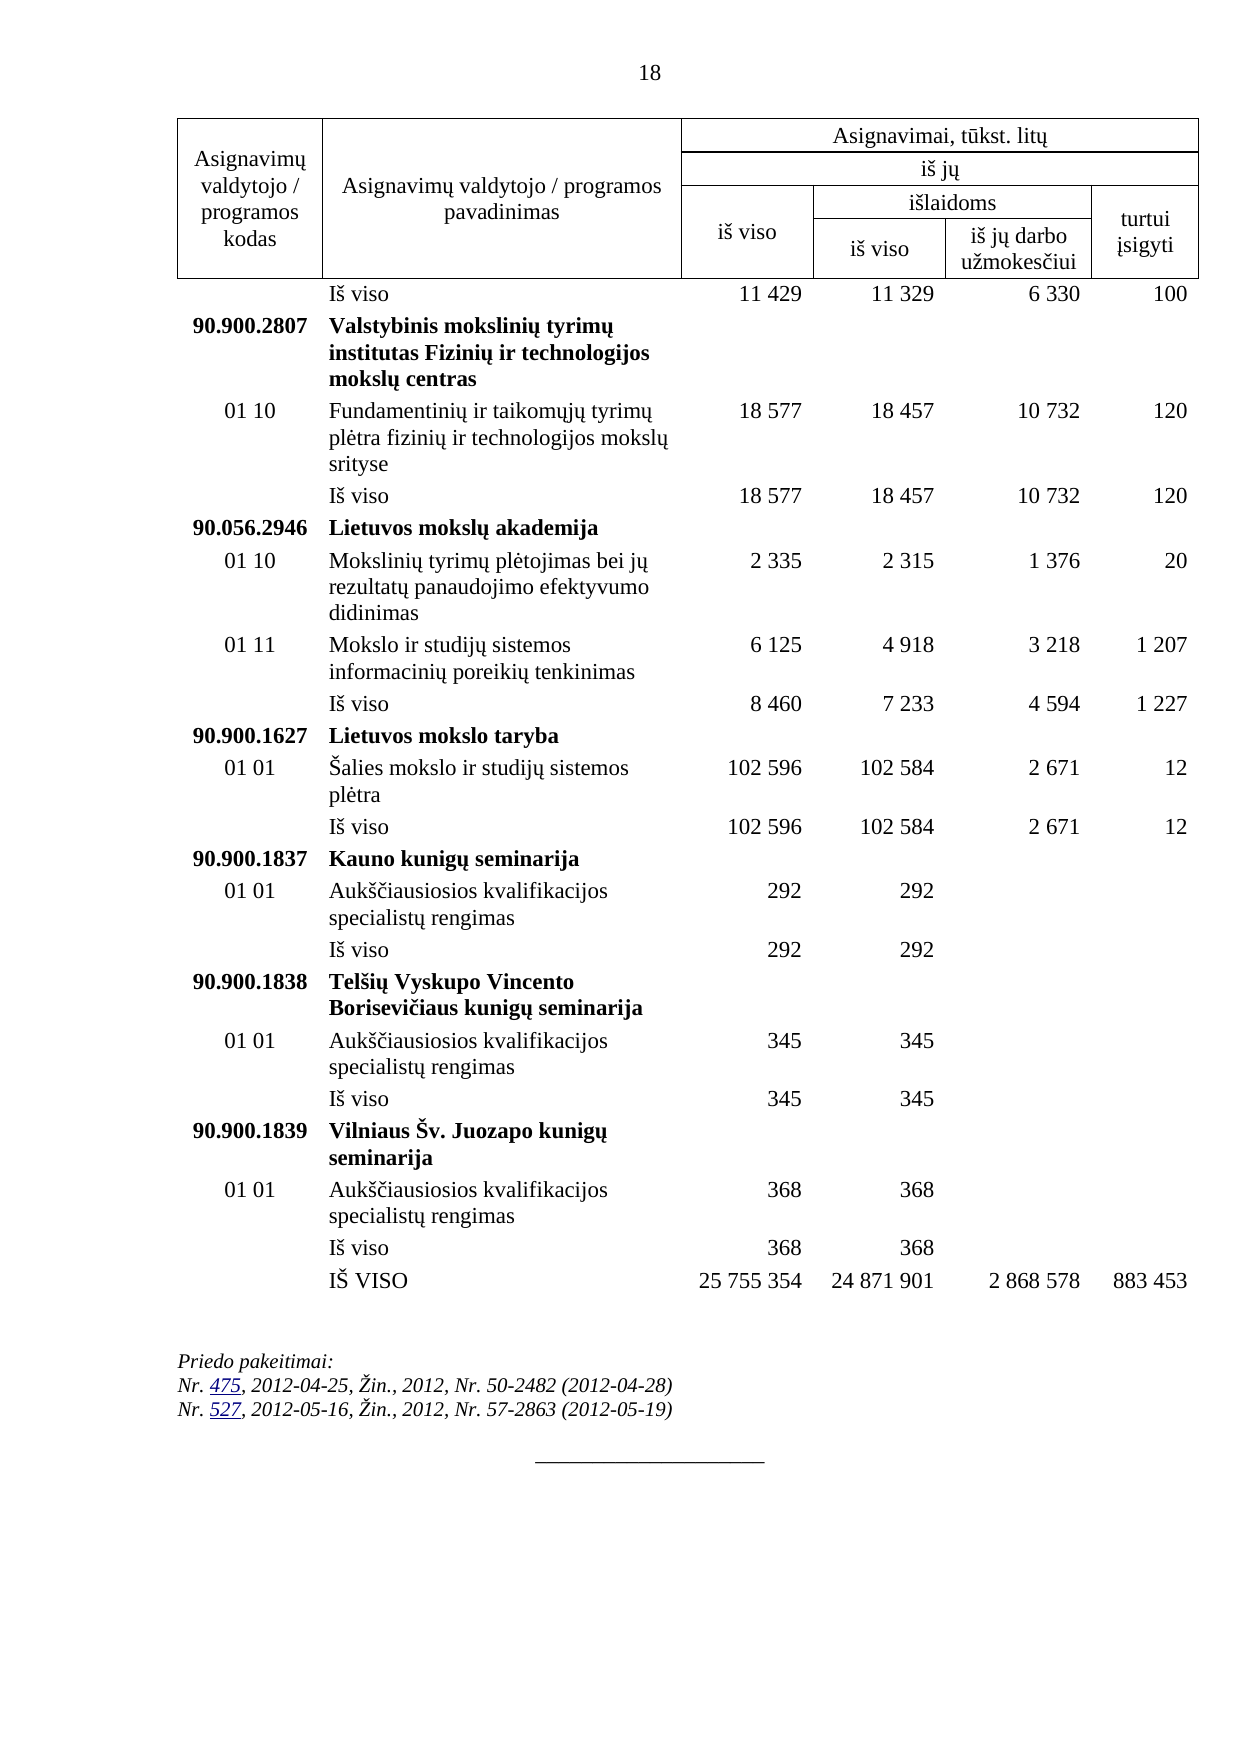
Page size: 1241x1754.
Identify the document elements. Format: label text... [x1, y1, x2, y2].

table_cell [681, 1115, 813, 1173]
table_cell 01 01 [177, 752, 322, 810]
table_cell 24 871 901 [813, 1264, 946, 1296]
text Nr. 475, 2012-04-25, Žin., 2012, Nr. 50-2482 (2012-04-28) [177, 1373, 1122, 1397]
table_cell [946, 719, 1092, 752]
table_cell 102 596 [681, 810, 813, 842]
table_cell [1092, 310, 1199, 394]
table_cell 12 [1092, 810, 1199, 842]
table_cell 18 457 [813, 479, 946, 512]
table_cell Aukščiausiosios kvalifikacijos specialistų rengimas [323, 1173, 681, 1232]
table_cell Telšių Vyskupo Vincento Borisevičiaus kunigų seminarija [323, 965, 681, 1024]
table_cell 18 577 [681, 479, 813, 512]
table_cell turtui įsigyti [1092, 186, 1198, 277]
table_cell [1092, 1173, 1199, 1232]
table_cell [177, 1232, 322, 1264]
table_cell 6 330 [946, 279, 1092, 309]
table_cell 4 594 [946, 687, 1092, 719]
table_cell 292 [813, 933, 946, 965]
table_cell [1092, 875, 1199, 933]
table_cell 4 918 [813, 629, 946, 687]
table_cell 883 453 [1092, 1264, 1199, 1296]
table_cell 345 [813, 1024, 946, 1082]
table_header Asignavimų valdytojo / programos kodas [178, 119, 322, 277]
table_cell [946, 1173, 1092, 1232]
table_cell [177, 933, 322, 965]
table_cell [946, 1115, 1092, 1173]
table_cell [1092, 1115, 1199, 1173]
text Nr. 527, 2012-05-16, Žin., 2012, Nr. 57-2863 (2012-05-19) [177, 1397, 1122, 1421]
table_cell Mokslinių tyrimų plėtojimas bei jų rezultatų panaudojimo efektyvumo didinimas [323, 544, 681, 629]
table_cell [1092, 719, 1199, 752]
table_cell 11 429 [681, 279, 813, 309]
table_cell [946, 1082, 1092, 1114]
table_cell 18 577 [681, 395, 813, 479]
table_cell 1 376 [946, 544, 1092, 629]
table_cell [946, 1232, 1092, 1264]
table_cell [813, 310, 946, 394]
table_cell 11 329 [813, 279, 946, 309]
table_cell Iš viso [323, 933, 681, 965]
table_cell 01 01 [177, 1024, 322, 1082]
table_header Asignavimai, tūkst. litų [682, 119, 1198, 151]
table_cell išlaidoms [814, 186, 1091, 218]
table_cell [177, 810, 322, 842]
table_cell Iš viso [323, 479, 681, 512]
table_cell [1092, 842, 1199, 874]
table_cell [681, 965, 813, 1024]
table_cell 01 01 [177, 1173, 322, 1232]
table_cell [177, 1264, 322, 1296]
table_cell [946, 965, 1092, 1024]
table_cell [1092, 1024, 1199, 1082]
table_cell Vilniaus Šv. Juozapo kunigų seminarija [323, 1115, 681, 1173]
table_cell 1 207 [1092, 629, 1199, 687]
table_cell [1092, 933, 1199, 965]
table_header Asignavimų valdytojo / programos pavadinimas [323, 119, 681, 277]
table_cell 01 10 [177, 544, 322, 629]
table_cell Šalies mokslo ir studijų sistemos plėtra [323, 752, 681, 810]
table_cell [946, 512, 1092, 544]
table_cell [1092, 1232, 1199, 1264]
table_cell Valstybinis mokslinių tyrimų institutas Fizinių ir technologijos mokslų centras [323, 310, 681, 394]
table_cell 12 [1092, 752, 1199, 810]
table_cell 345 [813, 1082, 946, 1114]
table_cell 2 868 578 [946, 1264, 1092, 1296]
table_cell [1092, 1082, 1199, 1114]
table_cell 120 [1092, 479, 1199, 512]
table_cell 2 671 [946, 810, 1092, 842]
table_cell Aukščiausiosios kvalifikacijos specialistų rengimas [323, 875, 681, 933]
table_cell 292 [681, 875, 813, 933]
text Priedo pakeitimai: [177, 1349, 1122, 1373]
table_cell 25 755 354 [681, 1264, 813, 1296]
table_cell [813, 842, 946, 874]
table_cell Lietuvos mokslo taryba [323, 719, 681, 752]
table_cell [177, 479, 322, 512]
table_cell 2 315 [813, 544, 946, 629]
table_cell iš viso [682, 186, 813, 277]
table_cell Iš viso [323, 1082, 681, 1114]
table_cell 120 [1092, 395, 1199, 479]
table_cell Fundamentinių ir taikomųjų tyrimų plėtra fizinių ir technologijos mokslų srityse [323, 395, 681, 479]
table_cell 90.900.2807 [177, 310, 322, 394]
table_cell [946, 1024, 1092, 1082]
table_cell 102 596 [681, 752, 813, 810]
table_cell 2 671 [946, 752, 1092, 810]
table_cell Iš viso [323, 687, 681, 719]
table_cell [946, 842, 1092, 874]
table_cell 1 227 [1092, 687, 1199, 719]
table_cell 292 [813, 875, 946, 933]
table_cell 345 [681, 1082, 813, 1114]
table_cell [813, 965, 946, 1024]
table_cell [946, 933, 1092, 965]
table_cell Iš viso [323, 810, 681, 842]
table_cell iš viso [814, 219, 945, 277]
table_cell 8 460 [681, 687, 813, 719]
table_cell [681, 842, 813, 874]
table_cell 90.900.1627 [177, 719, 322, 752]
table_cell 368 [681, 1232, 813, 1264]
table_cell 368 [813, 1232, 946, 1264]
table_cell 100 [1092, 279, 1199, 309]
table_cell [946, 875, 1092, 933]
table_cell IŠ VISO [323, 1264, 681, 1296]
table_cell 2 335 [681, 544, 813, 629]
table_cell [177, 279, 322, 309]
table_cell 345 [681, 1024, 813, 1082]
table_cell 6 125 [681, 629, 813, 687]
table_cell Aukščiausiosios kvalifikacijos specialistų rengimas [323, 1024, 681, 1082]
table_cell 01 01 [177, 875, 322, 933]
table_cell [813, 512, 946, 544]
table_cell [813, 1115, 946, 1173]
table_cell [813, 719, 946, 752]
table_cell [177, 1082, 322, 1114]
text –––––––––––––––––––– [177, 1447, 1122, 1473]
table_cell 20 [1092, 544, 1199, 629]
table_cell 3 218 [946, 629, 1092, 687]
table_cell [1092, 512, 1199, 544]
table_cell [1092, 965, 1199, 1024]
table_cell [681, 310, 813, 394]
table_cell [946, 310, 1092, 394]
table_cell 01 11 [177, 629, 322, 687]
table_cell 18 457 [813, 395, 946, 479]
table_cell 10 732 [946, 479, 1092, 512]
table_cell iš jų darbo užmokesčiui [946, 219, 1091, 277]
table_cell 368 [681, 1173, 813, 1232]
table_cell 90.900.1839 [177, 1115, 322, 1173]
table_cell Iš viso [323, 279, 681, 309]
table_cell 292 [681, 933, 813, 965]
table_cell 01 10 [177, 395, 322, 479]
table_cell 90.900.1837 [177, 842, 322, 874]
table_cell Mokslo ir studijų sistemos informacinių poreikių tenkinimas [323, 629, 681, 687]
table_cell 102 584 [813, 752, 946, 810]
table_cell 7 233 [813, 687, 946, 719]
table_cell Lietuvos mokslų akademija [323, 512, 681, 544]
table_cell 102 584 [813, 810, 946, 842]
table_cell 10 732 [946, 395, 1092, 479]
table_cell Kauno kunigų seminarija [323, 842, 681, 874]
table_cell 90.056.2946 [177, 512, 322, 544]
table_cell Iš viso [323, 1232, 681, 1264]
table_cell [681, 512, 813, 544]
table_cell 90.900.1838 [177, 965, 322, 1024]
table_cell [681, 719, 813, 752]
table_cell 368 [813, 1173, 946, 1232]
table_cell iš jų [682, 153, 1198, 184]
table_cell [177, 687, 322, 719]
